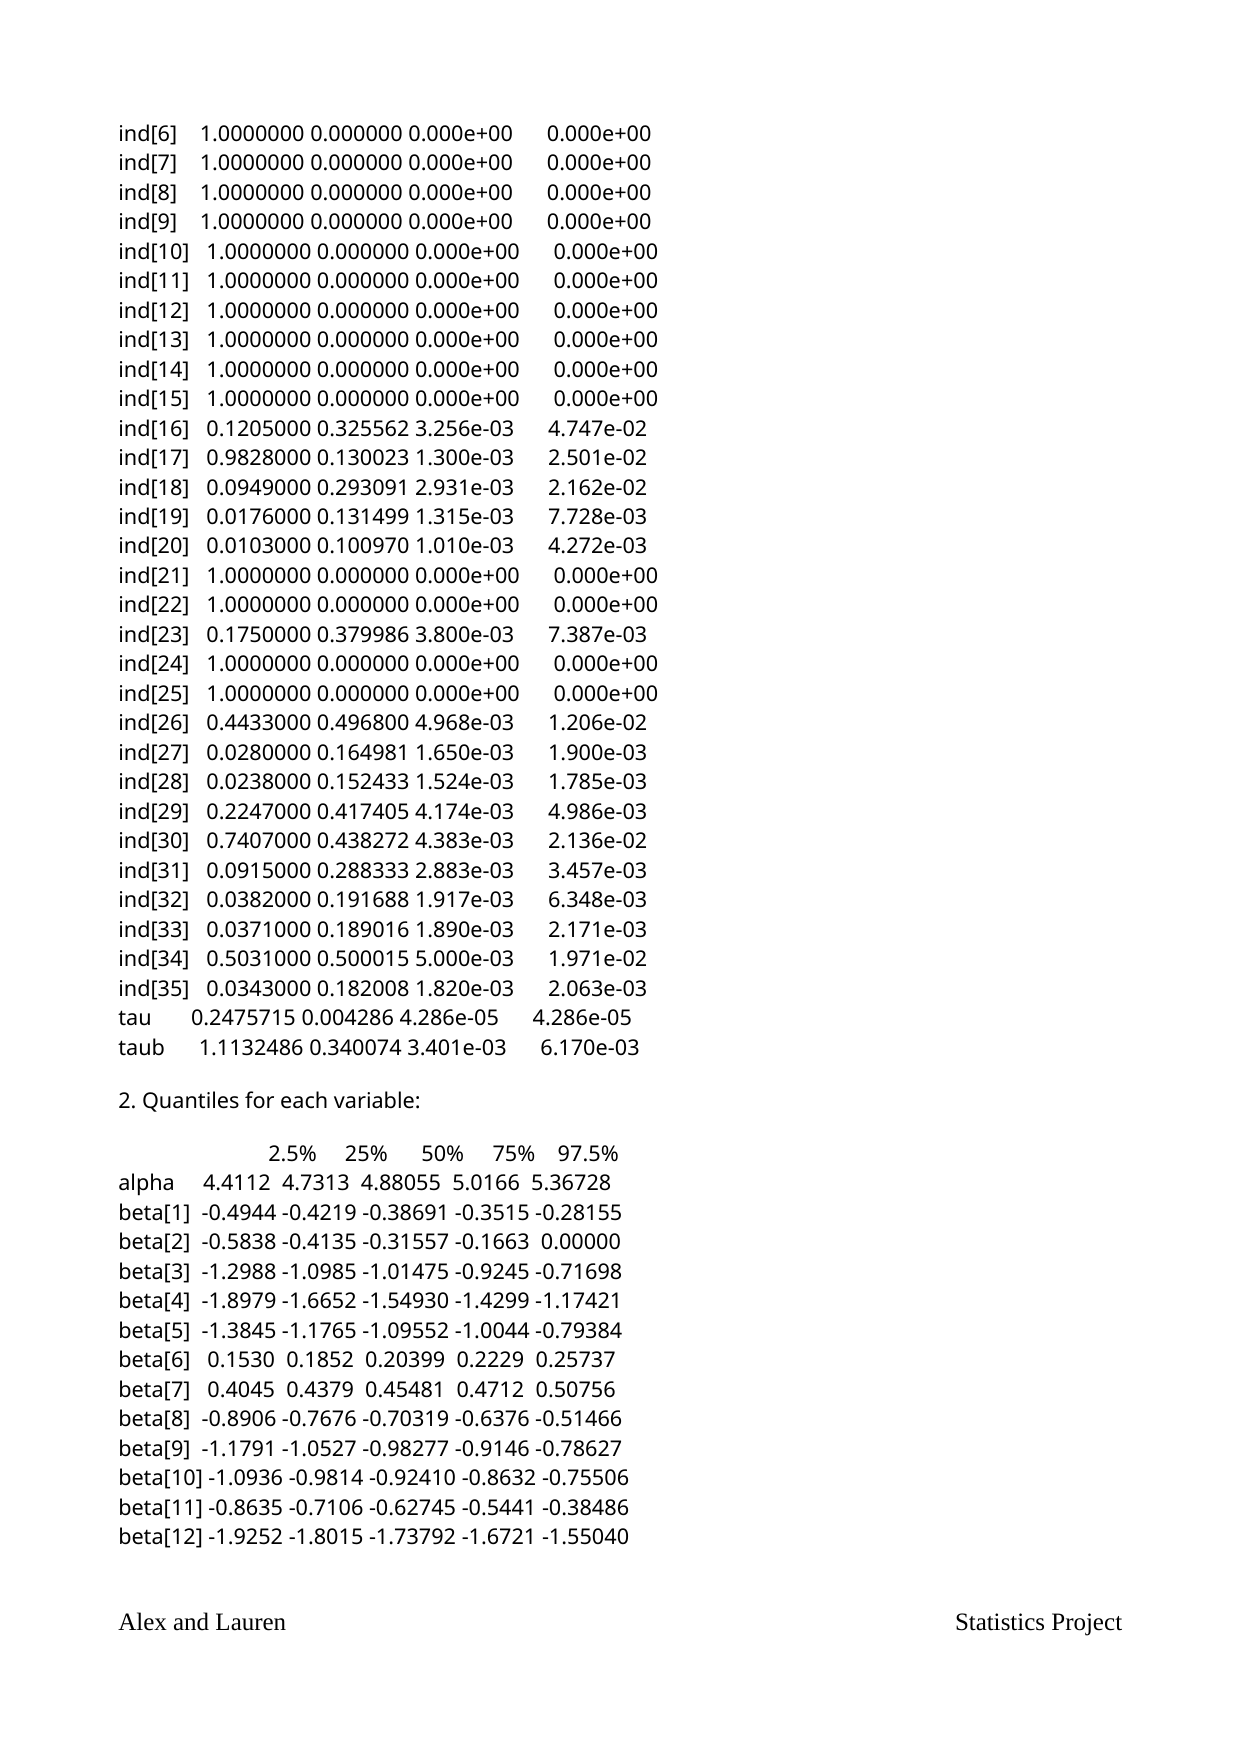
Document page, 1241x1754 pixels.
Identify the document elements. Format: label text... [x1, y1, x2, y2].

text ind[13] 1.0000000 0.000000 0.000e+00 0.000e+00 [118, 324, 1122, 354]
text beta[4] -1.8979 -1.6652 -1.54930 -1.4299 -1.17421 [118, 1286, 1122, 1315]
text alpha 4.4112 4.7313 4.88055 5.0166 5.36728 [118, 1168, 1122, 1197]
text beta[5] -1.3845 -1.1765 -1.09552 -1.0044 -0.79384 [118, 1315, 1122, 1344]
text ind[33] 0.0371000 0.189016 1.890e-03 2.171e-03 [118, 914, 1122, 943]
text 2. Quantiles for each variable: [118, 1085, 1122, 1114]
text ind[12] 1.0000000 0.000000 0.000e+00 0.000e+00 [118, 295, 1122, 324]
text ind[14] 1.0000000 0.000000 0.000e+00 0.000e+00 [118, 354, 1122, 383]
text ind[22] 1.0000000 0.000000 0.000e+00 0.000e+00 [118, 590, 1122, 619]
text beta[6] 0.1530 0.1852 0.20399 0.2229 0.25737 [118, 1344, 1122, 1374]
text ind[10] 1.0000000 0.000000 0.000e+00 0.000e+00 [118, 236, 1122, 266]
text beta[3] -1.2988 -1.0985 -1.01475 -0.9245 -0.71698 [118, 1256, 1122, 1286]
text ind[18] 0.0949000 0.293091 2.931e-03 2.162e-02 [118, 472, 1122, 501]
text ind[24] 1.0000000 0.000000 0.000e+00 0.000e+00 [118, 649, 1122, 678]
text tau 0.2475715 0.004286 4.286e-05 4.286e-05 [118, 1002, 1122, 1032]
text ind[17] 0.9828000 0.130023 1.300e-03 2.501e-02 [118, 442, 1122, 472]
text beta[8] -0.8906 -0.7676 -0.70319 -0.6376 -0.51466 [118, 1403, 1122, 1433]
text beta[12] -1.9252 -1.8015 -1.73792 -1.6721 -1.55040 [118, 1521, 1122, 1551]
text ind[11] 1.0000000 0.000000 0.000e+00 0.000e+00 [118, 266, 1122, 295]
text ind[21] 1.0000000 0.000000 0.000e+00 0.000e+00 [118, 560, 1122, 590]
text beta[7] 0.4045 0.4379 0.45481 0.4712 0.50756 [118, 1374, 1122, 1403]
text ind[19] 0.0176000 0.131499 1.315e-03 7.728e-03 [118, 501, 1122, 531]
text ind[8] 1.0000000 0.000000 0.000e+00 0.000e+00 [118, 177, 1122, 207]
text ind[27] 0.0280000 0.164981 1.650e-03 1.900e-03 [118, 737, 1122, 767]
text ind[20] 0.0103000 0.100970 1.010e-03 4.272e-03 [118, 531, 1122, 560]
text ind[31] 0.0915000 0.288333 2.883e-03 3.457e-03 [118, 855, 1122, 884]
text ind[25] 1.0000000 0.000000 0.000e+00 0.000e+00 [118, 678, 1122, 708]
text beta[11] -0.8635 -0.7106 -0.62745 -0.5441 -0.38486 [118, 1492, 1122, 1521]
text ind[34] 0.5031000 0.500015 5.000e-03 1.971e-02 [118, 943, 1122, 973]
text ind[26] 0.4433000 0.496800 4.968e-03 1.206e-02 [118, 708, 1122, 737]
text beta[10] -1.0936 -0.9814 -0.92410 -0.8632 -0.75506 [118, 1462, 1122, 1492]
text ind[30] 0.7407000 0.438272 4.383e-03 2.136e-02 [118, 826, 1122, 855]
text ind[35] 0.0343000 0.182008 1.820e-03 2.063e-03 [118, 973, 1122, 1002]
text ind[32] 0.0382000 0.191688 1.917e-03 6.348e-03 [118, 884, 1122, 914]
text beta[9] -1.1791 -1.0527 -0.98277 -0.9146 -0.78627 [118, 1433, 1122, 1462]
text ind[7] 1.0000000 0.000000 0.000e+00 0.000e+00 [118, 148, 1122, 177]
text taub 1.1132486 0.340074 3.401e-03 6.170e-03 [118, 1032, 1122, 1061]
text ind[6] 1.0000000 0.000000 0.000e+00 0.000e+00 [118, 118, 1122, 148]
text beta[2] -0.5838 -0.4135 -0.31557 -0.1663 0.00000 [118, 1227, 1122, 1256]
text ind[29] 0.2247000 0.417405 4.174e-03 4.986e-03 [118, 796, 1122, 826]
text ind[9] 1.0000000 0.000000 0.000e+00 0.000e+00 [118, 207, 1122, 236]
text ind[28] 0.0238000 0.152433 1.524e-03 1.785e-03 [118, 767, 1122, 796]
text ind[23] 0.1750000 0.379986 3.800e-03 7.387e-03 [118, 619, 1122, 649]
text ind[16] 0.1205000 0.325562 3.256e-03 4.747e-02 [118, 413, 1122, 442]
text ind[15] 1.0000000 0.000000 0.000e+00 0.000e+00 [118, 383, 1122, 413]
text beta[1] -0.4944 -0.4219 -0.38691 -0.3515 -0.28155 [118, 1197, 1122, 1227]
text 2.5% 25% 50% 75% 97.5% [118, 1138, 1122, 1168]
